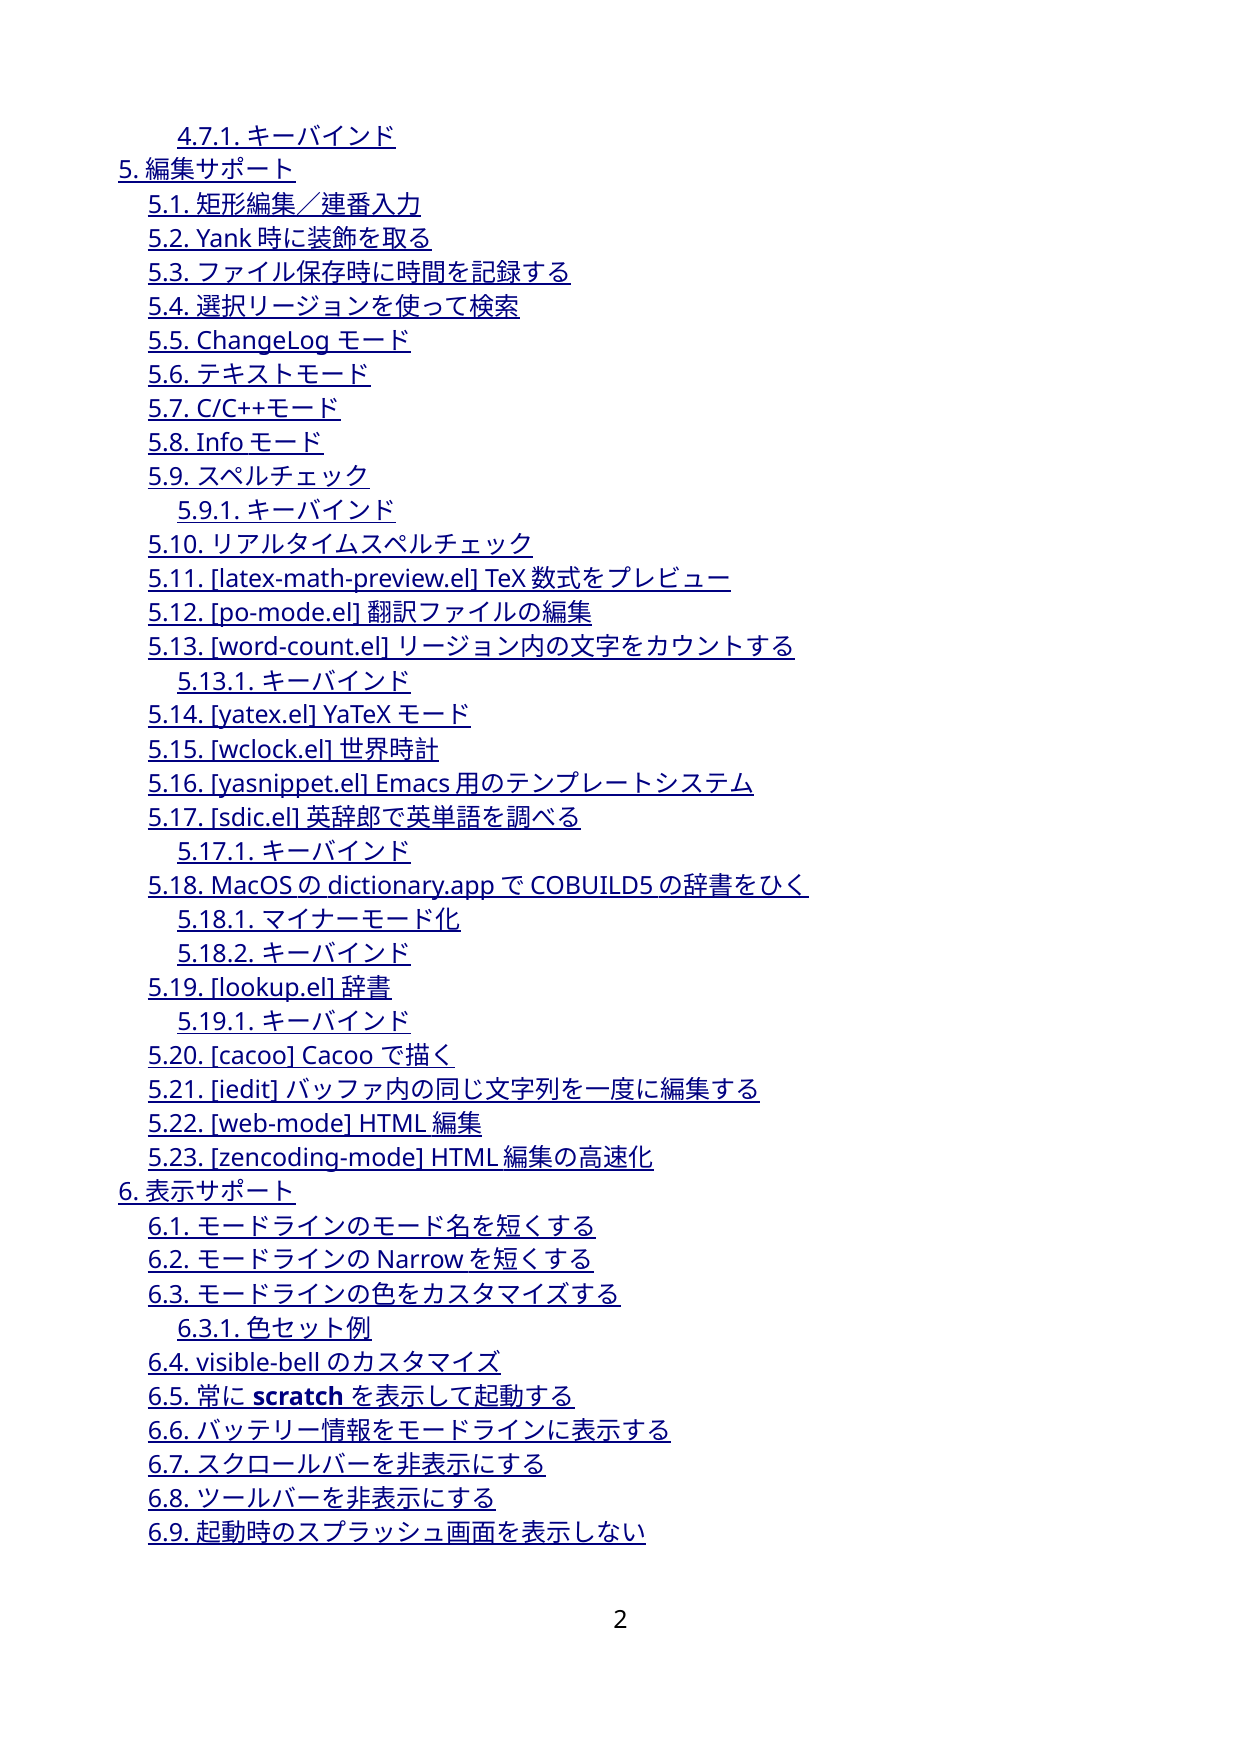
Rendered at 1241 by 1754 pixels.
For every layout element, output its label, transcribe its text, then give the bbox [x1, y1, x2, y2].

text 5.19.1. キーバインド [177, 1004, 1122, 1038]
text 5. 編集サポート [118, 152, 1122, 186]
text 5.5. ChangeLog モード [148, 322, 1122, 357]
text 5.13.1. キーバインド [177, 663, 1122, 697]
text 5.16. [yasnippet.el] Emacs用のテンプレートシステム [148, 765, 1122, 799]
text 5.20. [cacoo] Cacoo で描く [148, 1038, 1122, 1072]
text 5.23. [zencoding-mode] HTML編集の高速化 [148, 1140, 1122, 1174]
text 5.10. リアルタイムスペルチェック [148, 527, 1122, 561]
text 6.3. モードラインの色をカスタマイズする [148, 1276, 1122, 1310]
text 4.7.1. キーバインド [177, 118, 1122, 152]
text 5.6. テキストモード [148, 357, 1122, 391]
text 5.2. Yank時に装飾を取る [148, 220, 1122, 254]
text 5.8. Infoモード [148, 425, 1122, 459]
text 5.13. [word-count.el] リージョン内の文字をカウントする [148, 629, 1122, 663]
text 5.1. 矩形編集／連番入力 [148, 186, 1122, 220]
text 5.18. MacOSのdictionary.appでCOBUILD5の辞書をひく [148, 867, 1122, 902]
text 5.22. [web-mode] HTML編集 [148, 1106, 1122, 1140]
text 6. 表示サポート [118, 1174, 1122, 1208]
text 5.17.1. キーバインド [177, 833, 1122, 867]
text 6.3.1. 色セット例 [177, 1310, 1122, 1344]
text 5.7. C/C++モード [148, 391, 1122, 425]
text 6.4. visible-bell のカスタマイズ [148, 1344, 1122, 1378]
text 5.4. 選択リージョンを使って検索 [148, 288, 1122, 322]
text 5.18.1. マイナーモード化 [177, 902, 1122, 936]
text 5.11. [latex-math-preview.el] TeX数式をプレビュー [148, 561, 1122, 595]
text 6.9. 起動時のスプラッシュ画面を表示しない [148, 1515, 1122, 1549]
text 5.19. [lookup.el] 辞書 [148, 970, 1122, 1004]
text 5.9.1. キーバインド [177, 493, 1122, 527]
text 5.14. [yatex.el] YaTeXモード [148, 697, 1122, 731]
text 5.21. [iedit] バッファ内の同じ文字列を一度に編集する [148, 1072, 1122, 1106]
text 6.8. ツールバーを非表示にする [148, 1481, 1122, 1515]
text 6.6. バッテリー情報をモードラインに表示する [148, 1412, 1122, 1447]
text 5.12. [po-mode.el] 翻訳ファイルの編集 [148, 595, 1122, 629]
text 5.17. [sdic.el] 英辞郎で英単語を調べる [148, 799, 1122, 833]
text 5.3. ファイル保存時に時間を記録する [148, 254, 1122, 288]
text 5.15. [wclock.el] 世界時計 [148, 731, 1122, 765]
text 6.7. スクロールバーを非表示にする [148, 1447, 1122, 1481]
text 6.2. モードラインのNarrowを短くする [148, 1242, 1122, 1276]
text 6.5. 常に scratch を表示して起動する [148, 1378, 1122, 1412]
text 6.1. モードラインのモード名を短くする [148, 1208, 1122, 1242]
text 5.9. スペルチェック [148, 459, 1122, 493]
text 5.18.2. キーバインド [177, 936, 1122, 970]
